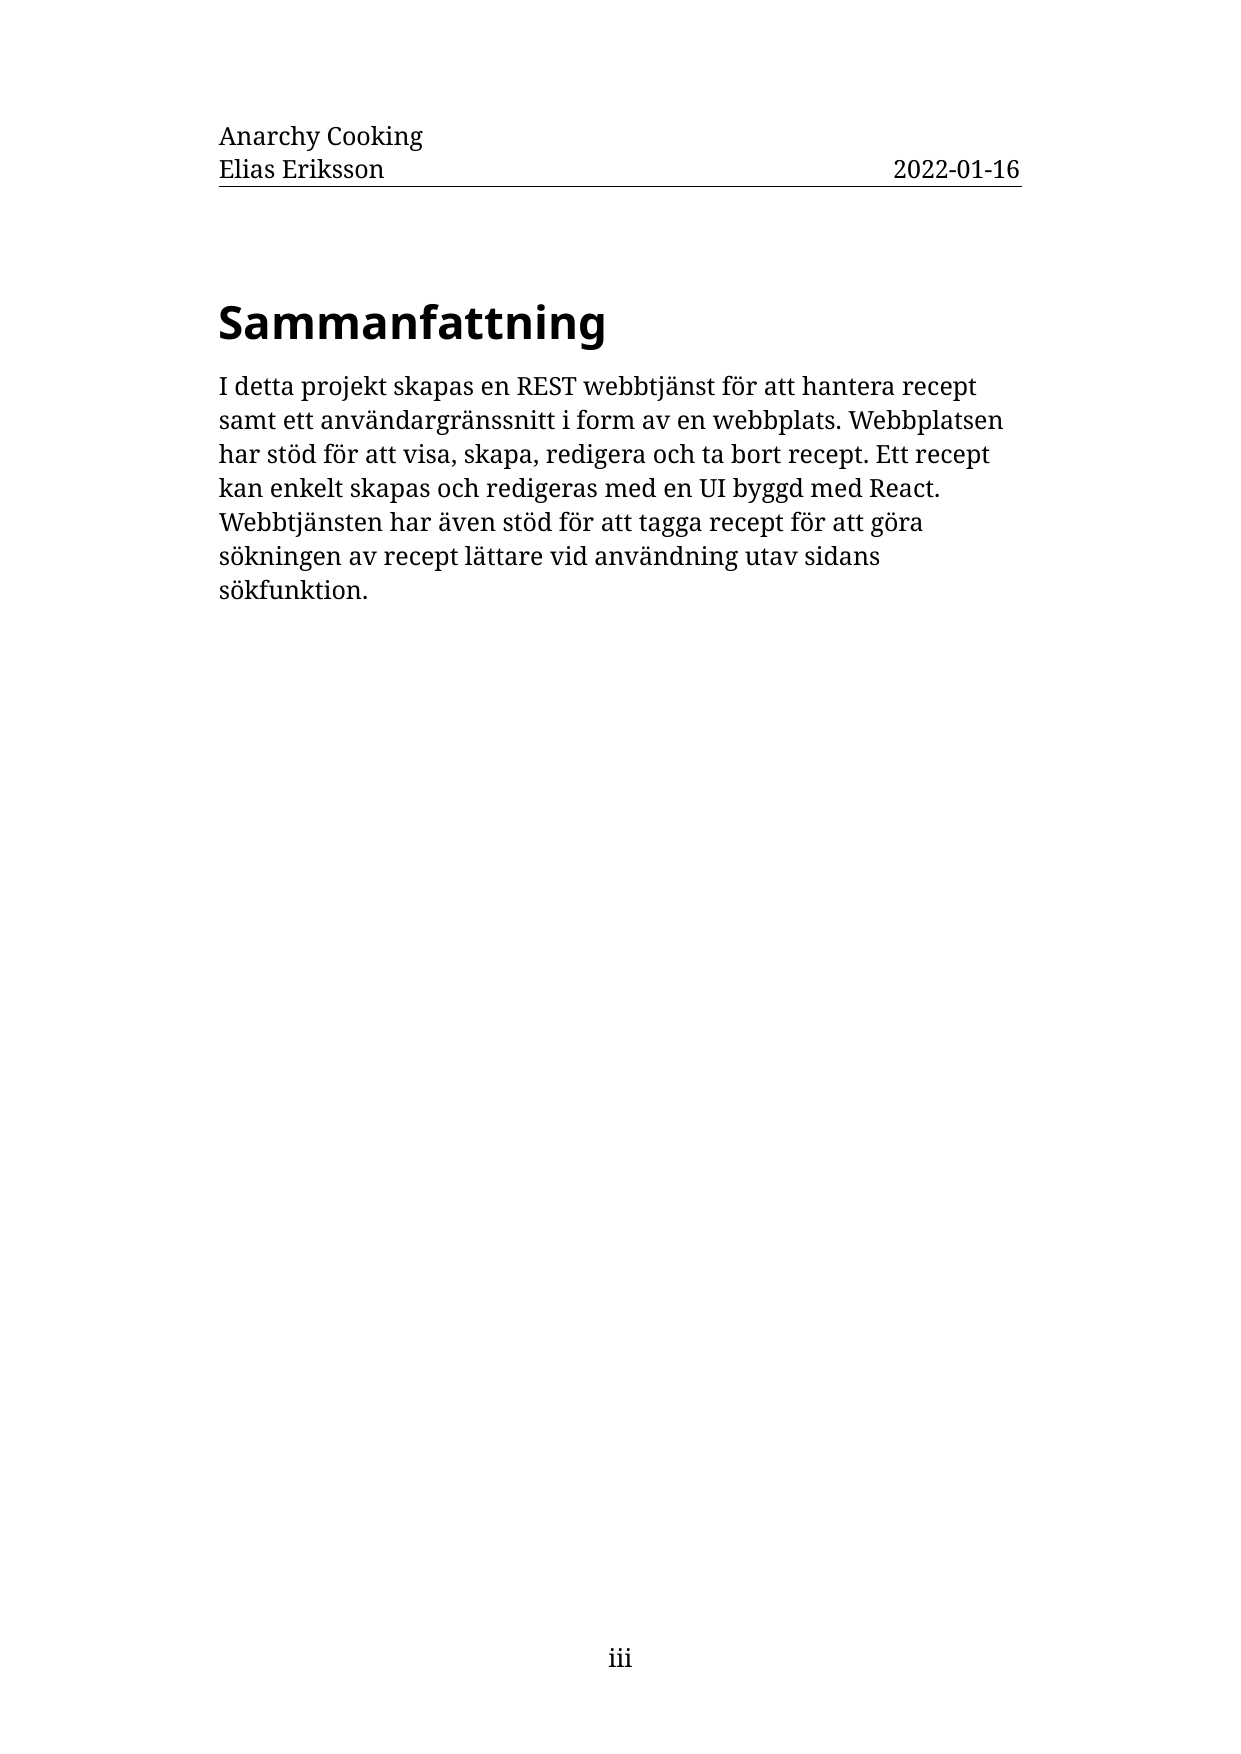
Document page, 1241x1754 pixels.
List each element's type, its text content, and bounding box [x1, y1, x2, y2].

subtitle I detta projekt skapas en REST webbtjänst för att hantera recept samt ett användargränssnitt i form av en webbplats. Webbplatsen har stöd för att visa, skapa, redigera och ta bort recept. Ett recept kan enkelt skapas och redigeras med en UI byggd med React. Webbtjänsten har även stöd för att tagga recept för att göra sökningen av recept lättare vid användning utav sidans sökfunktion. [218, 369, 1022, 607]
subtitle Sammanfattning [218, 291, 1022, 353]
